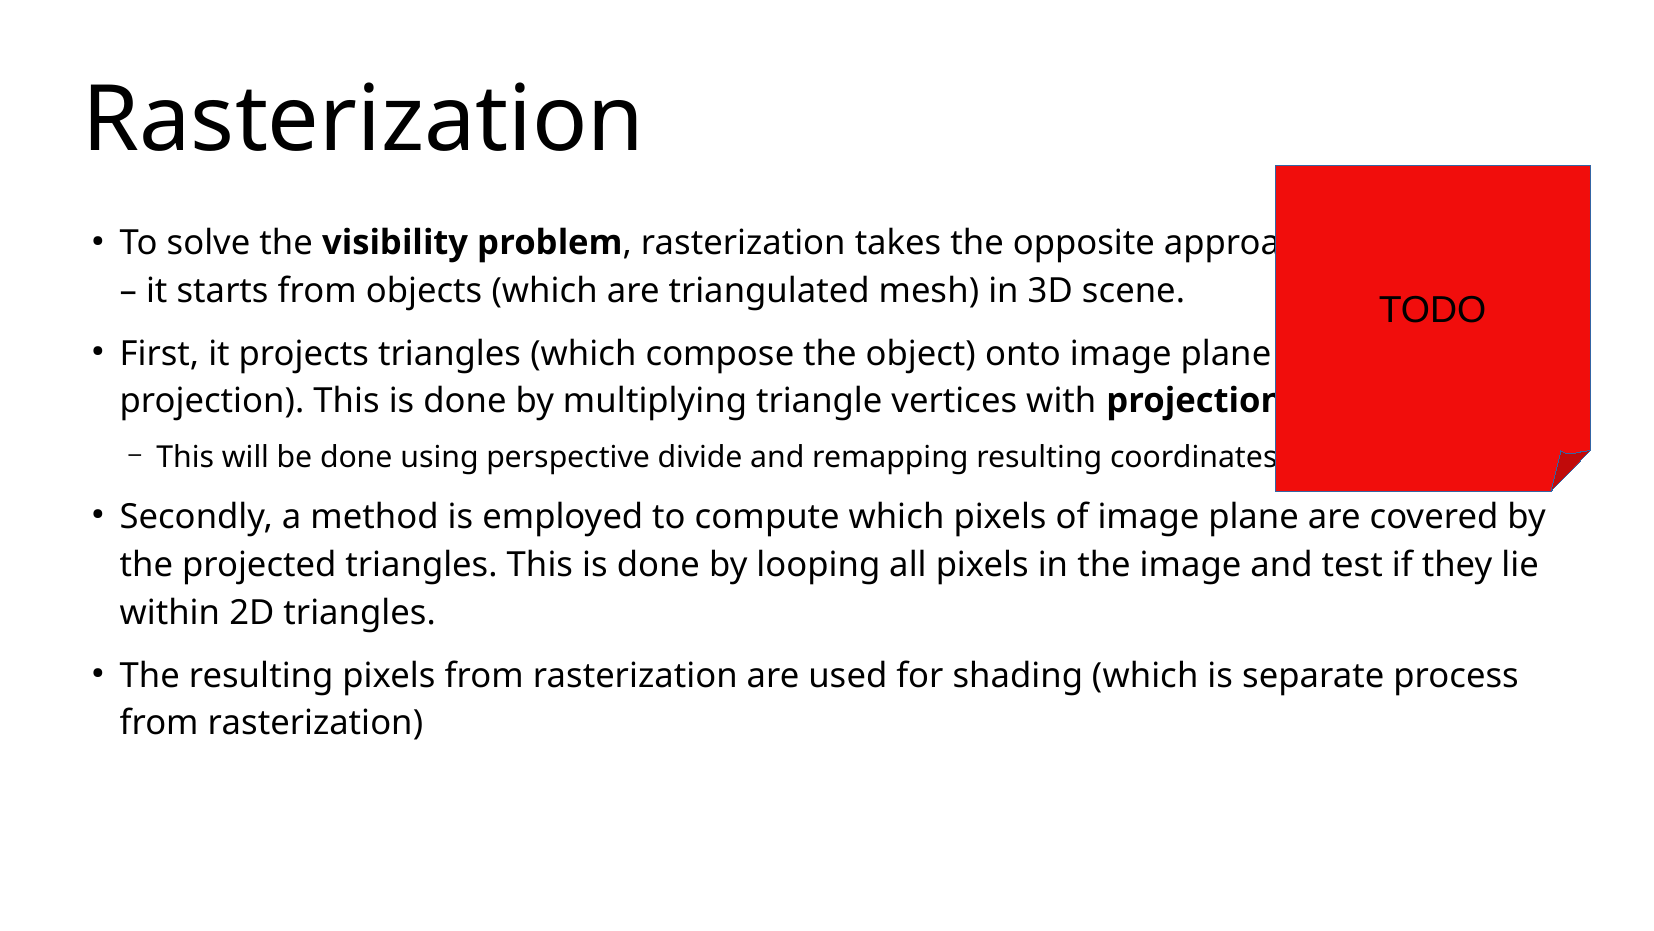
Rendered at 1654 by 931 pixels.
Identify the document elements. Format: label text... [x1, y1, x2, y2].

text_box TODO [1275, 165, 1591, 492]
title Rasterization [82, 37, 1571, 193]
list To solve the visibility problem, rasterization takes the opposite approach to ray-tracing – it starts from objects (which are triangulated mesh) in 3D scene. First, it projects triangles (which compose the object) onto image plane (e.g., perspective projection). This is done by multiplying triangle vertices with projection matrix. This will be done using perspective divide and remapping resulting coordinates to raster space. Secondly, a method is employed to compute which pixels of image plane are covered by the projected triangles. This is done by looping all pixels in the image and test if they lie within 2D triangles. The resulting pixels from rasterization are used for shading (which is separate process from rasterization) [82, 217, 1571, 758]
